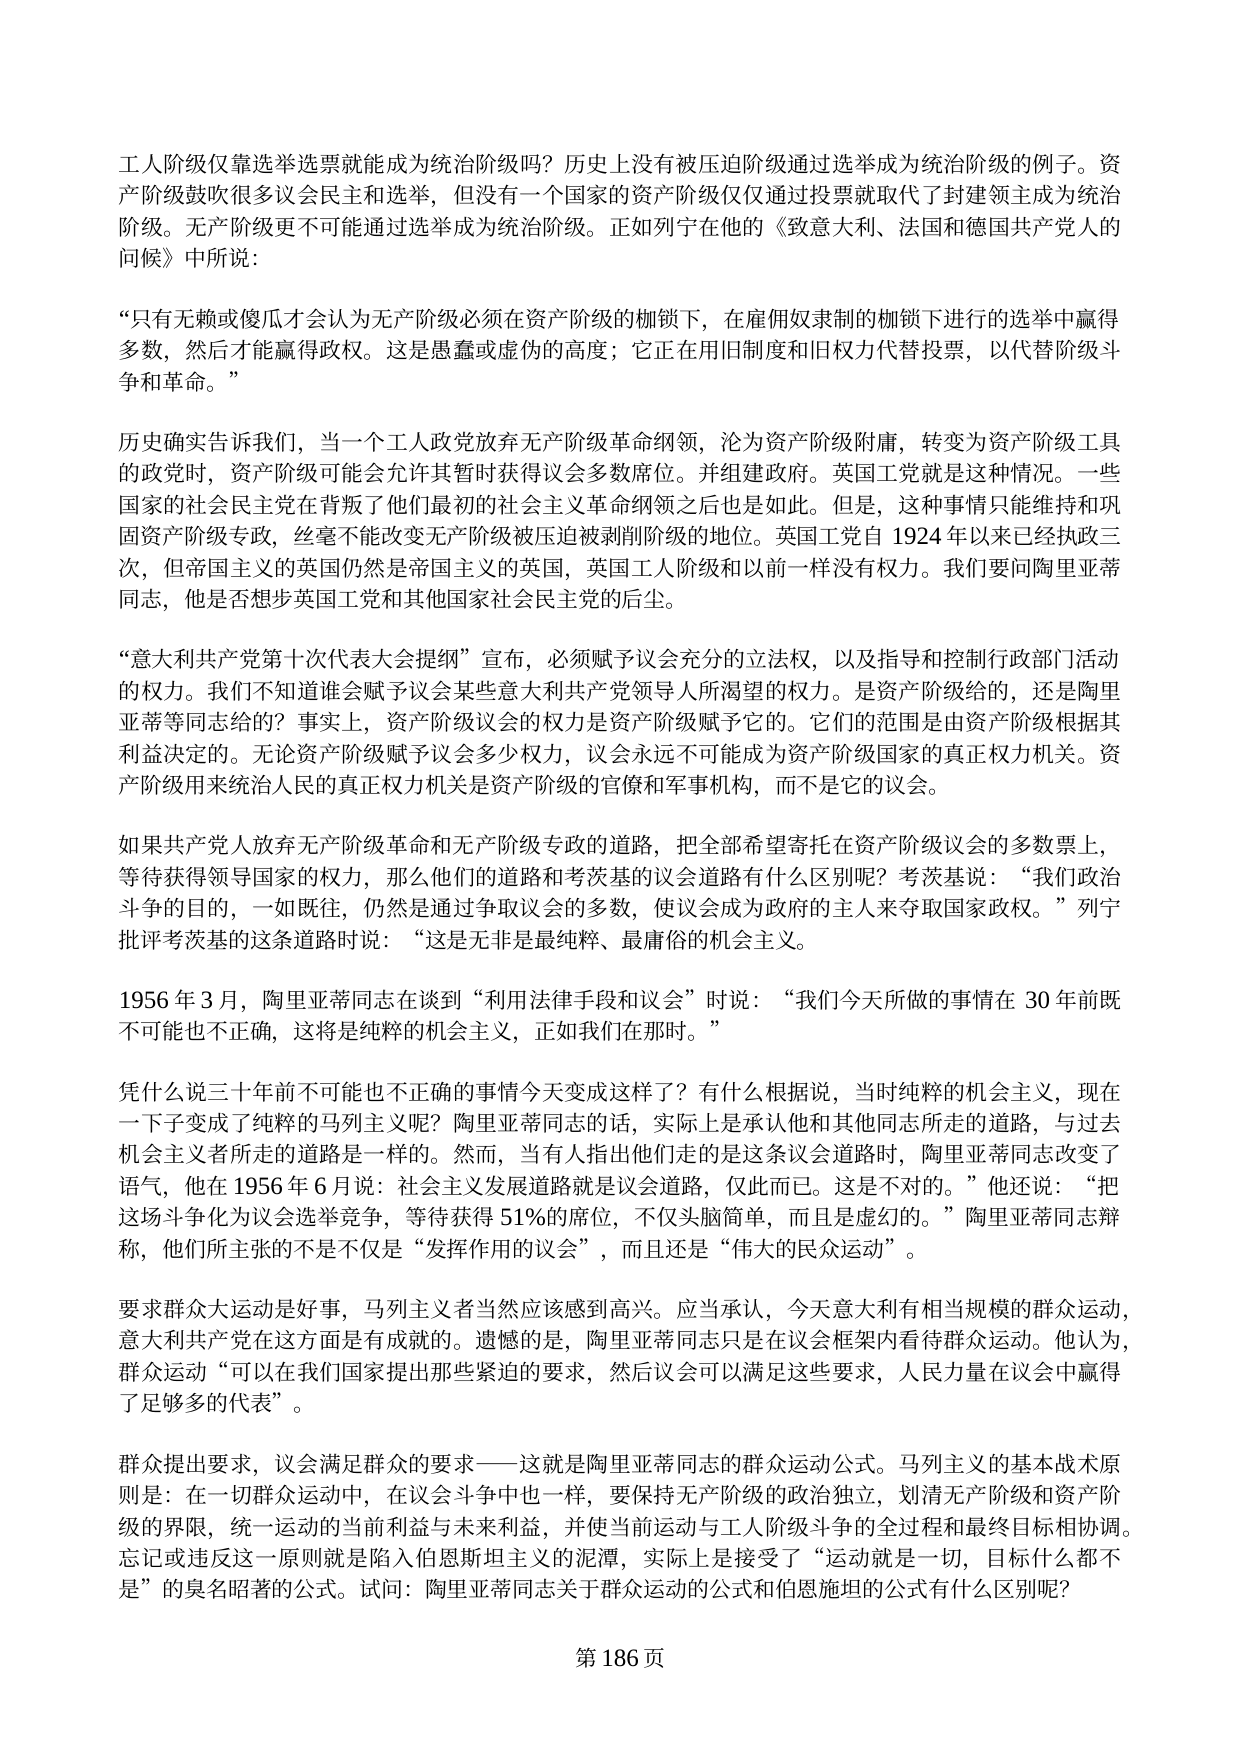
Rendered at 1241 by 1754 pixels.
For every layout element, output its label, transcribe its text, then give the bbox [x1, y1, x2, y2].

text 历史确实告诉我们，当一个工人政党放弃无产阶级革命纲领，沦为资产阶级附庸，转变为资产阶级工具的政党时，资产阶级可能会允许其暂时获得议会多数席位。并组建政府。英国工党就是这种情况。一些国家的社会民主党在背叛了他们最初的社会主义革命纲领之后也是如此。但是，这种事情只能维持和巩固资产阶级专政，丝毫不能改变无产阶级被压迫被剥削阶级的地位。英国工党自1924年以来已经执政三次，但帝国主义的英国仍然是帝国主义的英国，英国工人阶级和以前一样没有权力。我们要问陶里亚蒂同志，他是否想步英国工党和其他国家社会民主党的后尘。 [118, 425, 1122, 614]
text “只有无赖或傻瓜才会认为无产阶级必须在资产阶级的枷锁下，在雇佣奴隶制的枷锁下进行的选举中赢得多数，然后才能赢得政权。这是愚蠢或虚伪的高度；它正在用旧制度和旧权力代替投票，以代替阶级斗争和革命。” [118, 302, 1122, 396]
text 1956年3月，陶里亚蒂同志在谈到“利用法律手段和议会”时说：“我们今天所做的事情在30年前既不可能也不正确，这将是纯粹的机会主义，正如我们在那时。” [118, 983, 1122, 1046]
text 工人阶级仅靠选举选票就能成为统治阶级吗？历史上没有被压迫阶级通过选举成为统治阶级的例子。资产阶级鼓吹很多议会民主和选举，但没有一个国家的资产阶级仅仅通过投票就取代了封建领主成为统治阶级。无产阶级更不可能通过选举成为统治阶级。正如列宁在他的《致意大利、法国和德国共产党人的问候》中所说： [118, 147, 1122, 273]
text 要求群众大运动是好事，马列主义者当然应该感到高兴。应当承认，今天意大利有相当规模的群众运动，意大利共产党在这方面是有成就的。遗憾的是，陶里亚蒂同志只是在议会框架内看待群众运动。他认为，群众运动“可以在我们国家提出那些紧迫的要求，然后议会可以满足这些要求，人民力量在议会中赢得了足够多的代表”。 [118, 1292, 1122, 1418]
text “意大利共产党第十次代表大会提纲”宣布，必须赋予议会充分的立法权，以及指导和控制行政部门活动的权力。我们不知道谁会赋予议会某些意大利共产党领导人所渴望的权力。是资产阶级给的，还是陶里亚蒂等同志给的？事实上，资产阶级议会的权力是资产阶级赋予它的。它们的范围是由资产阶级根据其利益决定的。无论资产阶级赋予议会多少权力，议会永远不可能成为资产阶级国家的真正权力机关。资产阶级用来统治人民的真正权力机关是资产阶级的官僚和军事机构，而不是它的议会。 [118, 642, 1122, 800]
text 群众提出要求，议会满足群众的要求——这就是陶里亚蒂同志的群众运动公式。马列主义的基本战术原则是：在一切群众运动中，在议会斗争中也一样，要保持无产阶级的政治独立，划清无产阶级和资产阶级的界限，统一运动的当前利益与未来利益，并使当前运动与工人阶级斗争的全过程和最终目标相协调。忘记或违反这一原则就是陷入伯恩斯坦主义的泥潭，实际上是接受了“运动就是一切，目标什么都不是”的臭名昭著的公式。试问：陶里亚蒂同志关于群众运动的公式和伯恩施坦的公式有什么区别呢？ [118, 1447, 1122, 1604]
text 凭什么说三十年前不可能也不正确的事情今天变成这样了？有什么根据说，当时纯粹的机会主义，现在一下子变成了纯粹的马列主义呢？陶里亚蒂同志的话，实际上是承认他和其他同志所走的道路，与过去机会主义者所走的道路是一样的。然而，当有人指出他们走的是这条议会道路时，陶里亚蒂同志改变了语气，他在1956年6月说：社会主义发展道路就是议会道路，仅此而已。这是不对的。”他还说：“把这场斗争化为议会选举竞争，等待获得51%的席位，不仅头脑简单，而且是虚幻的。”陶里亚蒂同志辩称，他们所主张的不是不仅是“发挥作用的议会”，而且还是“伟大的民众运动”。 [118, 1075, 1122, 1263]
text 如果共产党人放弃无产阶级革命和无产阶级专政的道路，把全部希望寄托在资产阶级议会的多数票上，等待获得领导国家的权力，那么他们的道路和考茨基的议会道路有什么区别呢？考茨基说：“我们政治斗争的目的，一如既往，仍然是通过争取议会的多数，使议会成为政府的主人来夺取国家政权。”列宁批评考茨基的这条道路时说：“这是无非是最纯粹、最庸俗的机会主义。 [118, 828, 1122, 954]
